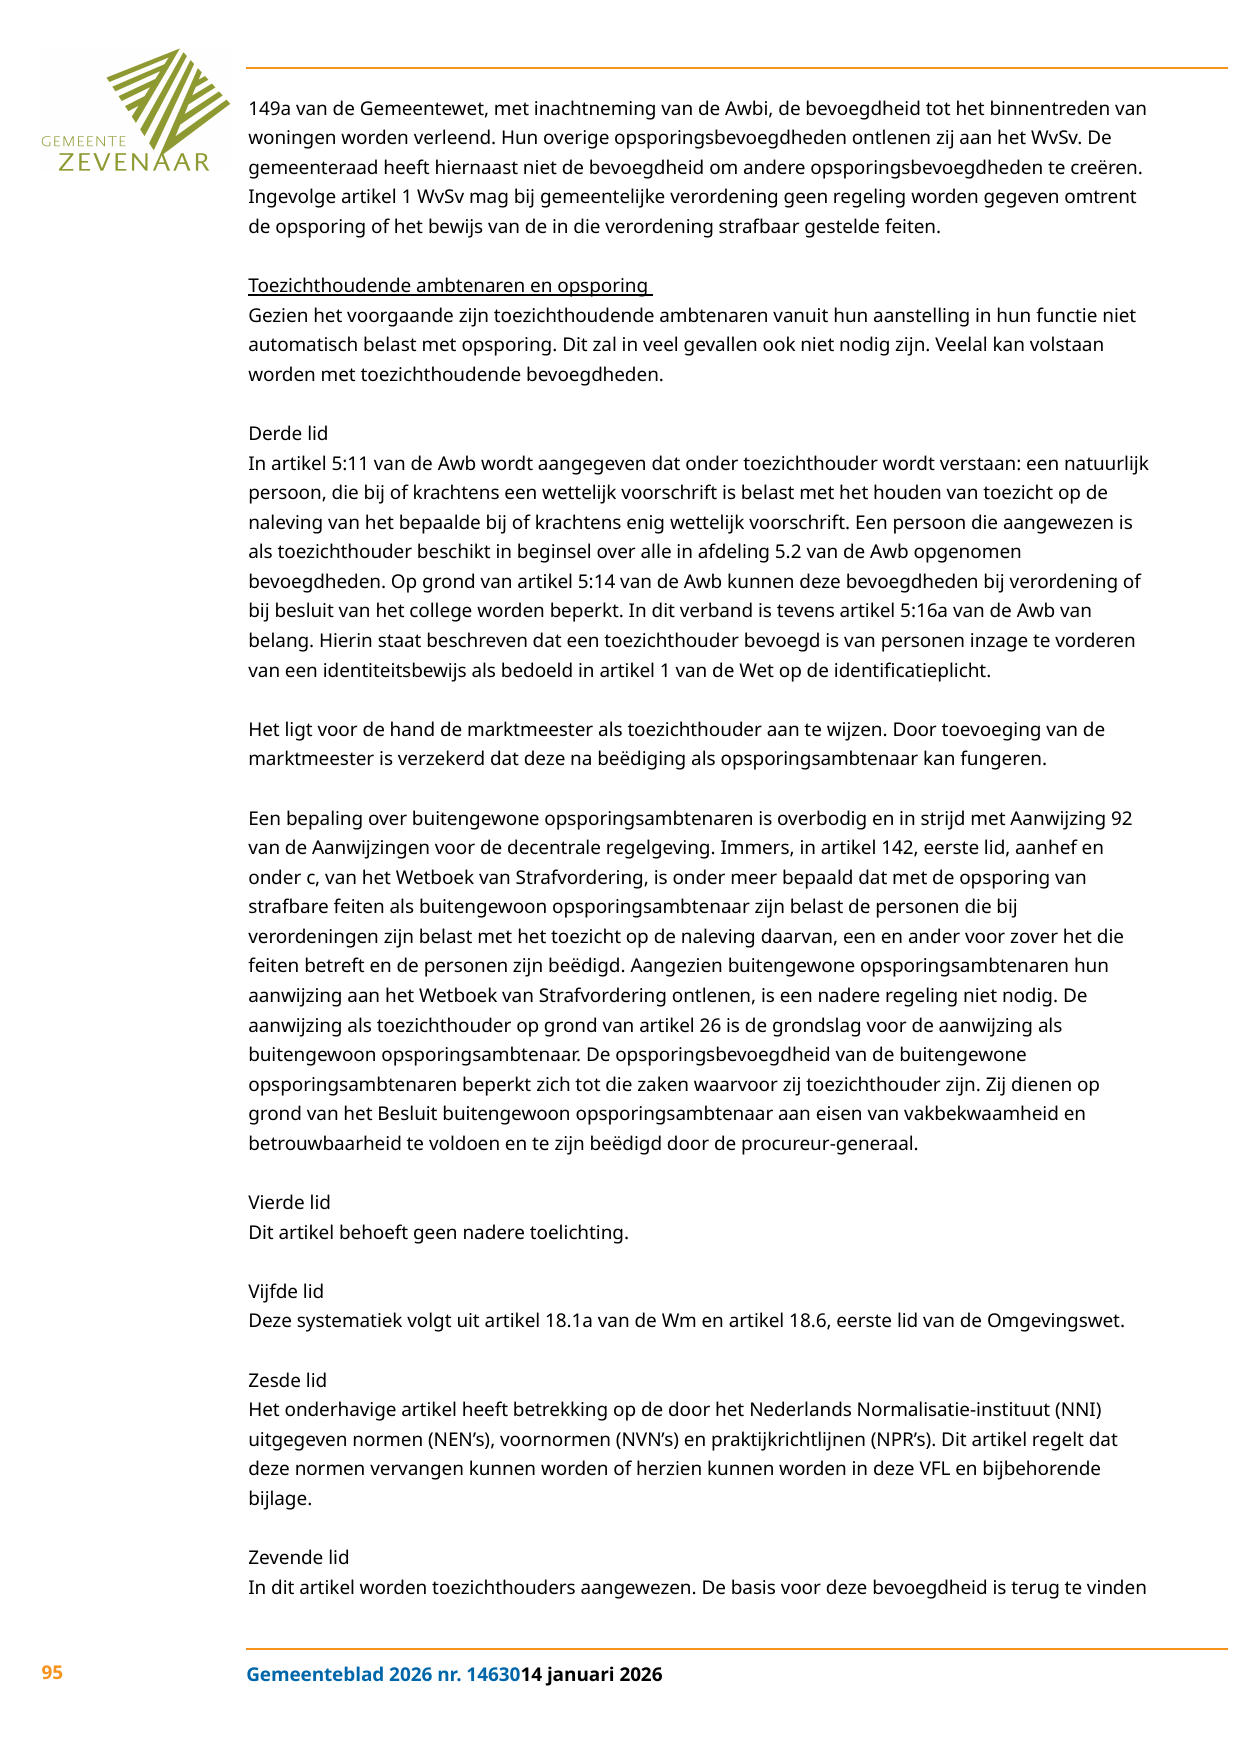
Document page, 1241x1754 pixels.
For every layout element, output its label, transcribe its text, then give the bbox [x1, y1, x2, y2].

text Gezien het voorgaande zijn toezichthoudende ambtenaren vanuit hun aanstelling in hun functie niet automatisch belast met opsporing. Dit zal in veel gevallen ook niet nodig zijn. Veelal kan volstaan worden met toezichthoudende bevoegdheden. [248, 302, 1152, 387]
text Het onderhavige artikel heeft betrekking op de door het Nederlands Normalisatie-instituut (NNI) uitgegeven normen (NEN’s), voornormen (NVN’s) en praktijkrichtlijnen (NPR’s). Dit artikel regelt dat deze normen vervangen kunnen worden of herzien kunnen worden in deze VFL en bijbehorende bijlage. [248, 1396, 1152, 1511]
picture [41, 47, 231, 172]
text In artikel 5:11 van de Awb wordt aangegeven dat onder toezichthouder wordt verstaan: een natuurlijk persoon, die bij of krachtens een wettelijk voorschrift is belast met het houden van toezicht op de naleving van het bepaalde bij of krachtens enig wettelijk voorschrift. Een persoon die aangewezen is als toezichthouder beschikt in beginsel over alle in afdeling 5.2 van de Awb opgenomen bevoegdheden. Op grond van artikel 5:14 van de Awb kunnen deze bevoegdheden bij verordening of bij besluit van het college worden beperkt. In dit verband is tevens artikel 5:16a van de Awb van belang. Hierin staat beschreven dat een toezichthouder bevoegd is van personen inzage te vorderen van een identiteitsbewijs als bedoeld in artikel 1 van de Wet op de identificatieplicht. [248, 450, 1152, 683]
text Zevende lid [248, 1544, 1152, 1570]
text Vijfde lid [248, 1278, 1152, 1304]
text 149a van de Gemeentewet, met inachtneming van de Awbi, de bevoegdheid tot het binnentreden van woningen worden verleend. Hun overige opsporingsbevoegdheden ontlenen zij aan het WvSv. De gemeenteraad heeft hiernaast niet de bevoegdheid om andere opsporingsbevoegdheden te creëren. Ingevolge artikel 1 WvSv mag bij gemeentelijke verordening geen regeling worden gegeven omtrent de opsporing of het bewijs van de in die verordening strafbaar gestelde feiten. [248, 95, 1152, 239]
text Vierde lid [248, 1189, 1152, 1215]
text Toezichthoudende ambtenaren en opsporing [248, 272, 1152, 298]
text Een bepaling over buitengewone opsporingsambtenaren is overbodig en in strijd met Aanwijzing 92 van de Aanwijzingen voor de decentrale regelgeving. Immers, in artikel 142, eerste lid, aanhef en onder c, van het Wetboek van Strafvordering, is onder meer bepaald dat met de opsporing van strafbare feiten als buitengewoon opsporingsambtenaar zijn belast de personen die bij verordeningen zijn belast met het toezicht op de naleving daarvan, een en ander voor zover het die feiten betreft en de personen zijn beëdigd. Aangezien buitengewone opsporingsambtenaren hun aanwijzing aan het Wetboek van Strafvordering ontlenen, is een nadere regeling niet nodig. De aanwijzing als toezichthouder op grond van artikel 26 is de grondslag voor de aanwijzing als buitengewoon opsporingsambtenaar. De opsporingsbevoegdheid van de buitengewone opsporingsambtenaren beperkt zich tot die zaken waarvoor zij toezichthouder zijn. Zij dienen op grond van het Besluit buitengewoon opsporingsambtenaar aan eisen van vakbekwaamheid en betrouwbaarheid te voldoen en te zijn beëdigd door de procureur-generaal. [248, 805, 1152, 1156]
text In dit artikel worden toezichthouders aangewezen. De basis voor deze bevoegdheid is terug te vinden [248, 1574, 1152, 1600]
text Derde lid [248, 420, 1152, 446]
text Zesde lid [248, 1367, 1152, 1393]
text Het ligt voor de hand de marktmeester als toezichthouder aan te wijzen. Door toevoeging van de marktmeester is verzekerd dat deze na beëdiging als opsporingsambtenaar kan fungeren. [248, 716, 1152, 771]
text Deze systematiek volgt uit artikel 18.1a van de Wm en artikel 18.6, eerste lid van de Omgevingswet. [248, 1308, 1152, 1333]
text Dit artikel behoeft geen nadere toelichting. [248, 1219, 1152, 1245]
